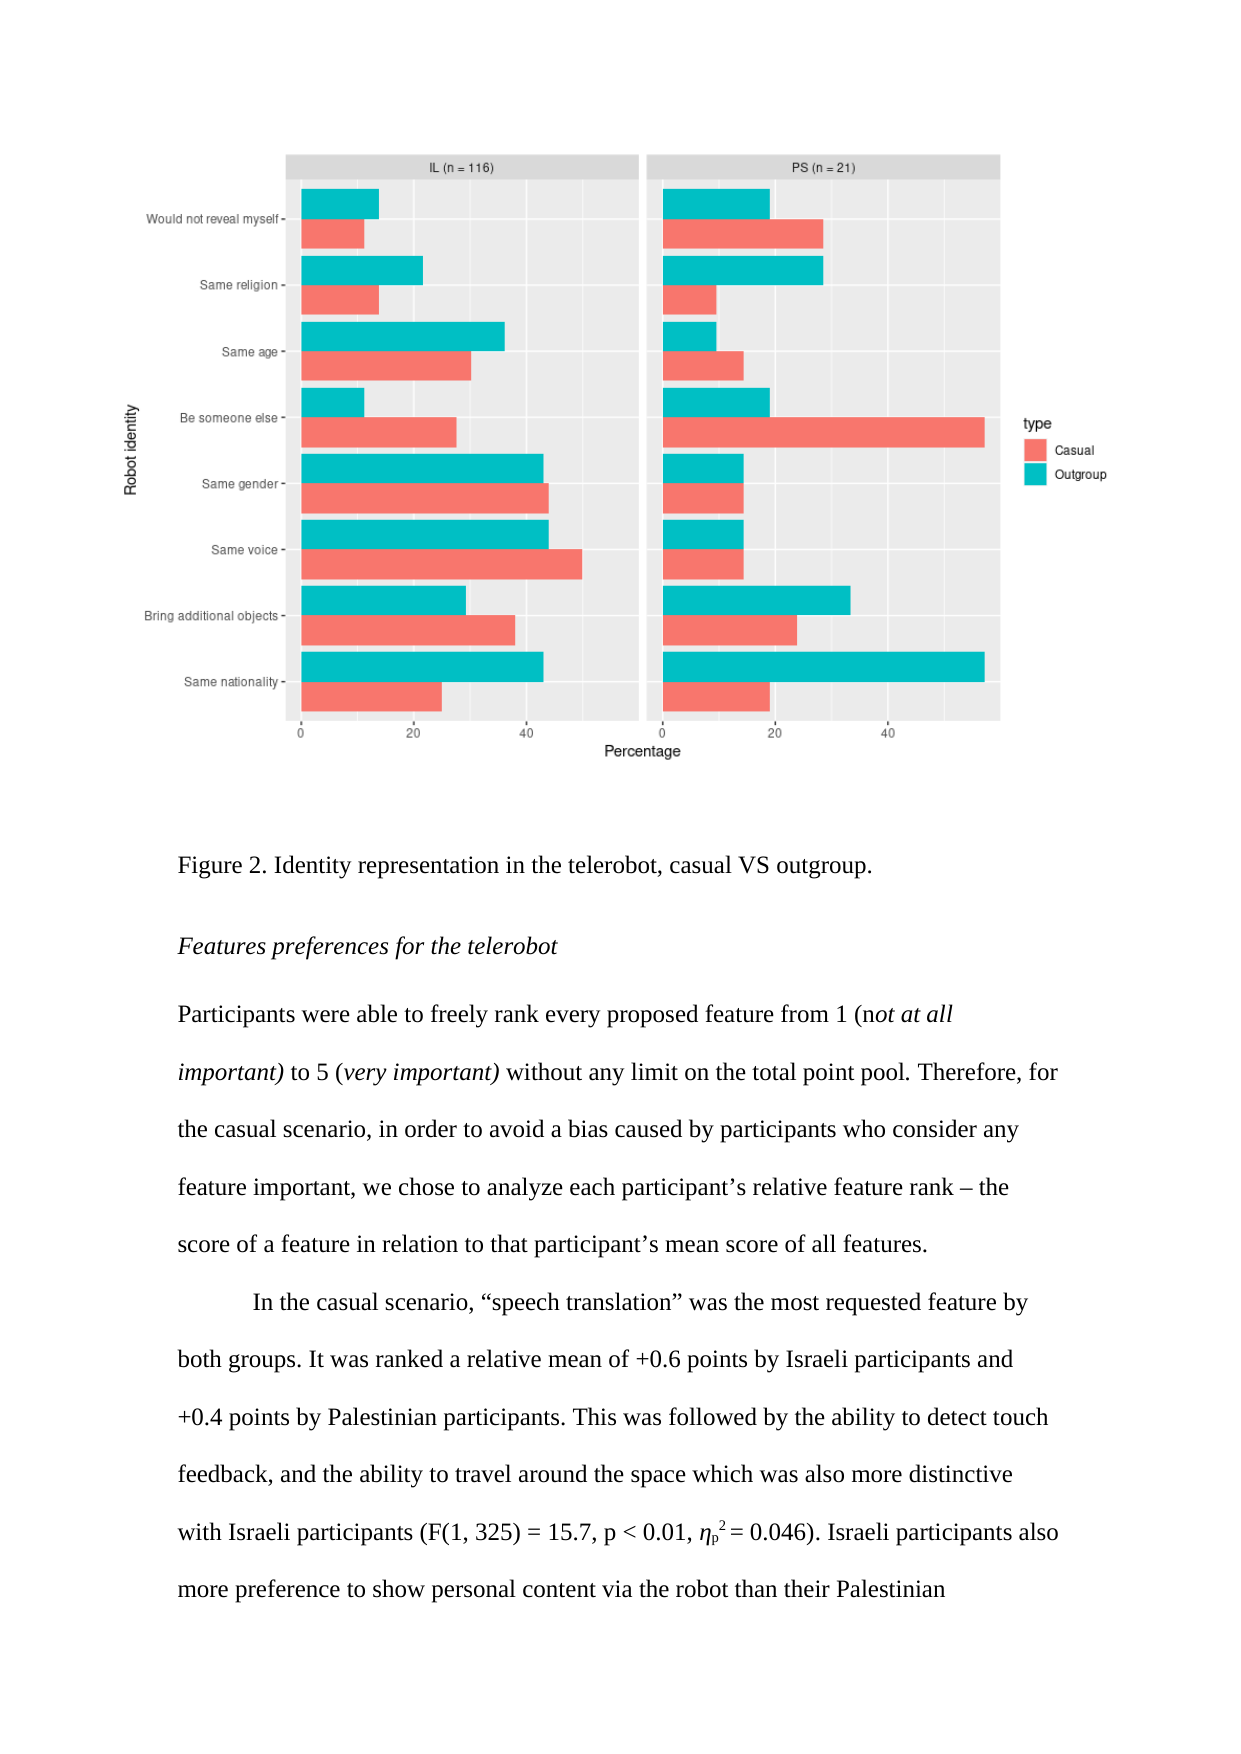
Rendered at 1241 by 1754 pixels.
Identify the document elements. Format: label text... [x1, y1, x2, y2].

picture [117, 147, 1123, 768]
text Participants were able to freely rank every proposed feature from 1 (not at all important) to 5 (very important) without any limit on the total point pool. Therefore, for the casual scenario, in order to avoid a bias caused by participants who consider any feature important, we chose to analyze each participant’s relative feature rank – the score of a feature in relation to that participant’s mean score of all features. [177, 999, 1063, 1258]
text Figure 2. Identity representation in the telerobot, casual VS outgroup. [177, 851, 1063, 879]
text In the casual scenario, “speech translation” was the most requested feature by both groups. It was ranked a relative mean of +0.6 points by Israeli participants and +0.4 points by Palestinian participants. This was followed by the ability to detect touch feedback, and the ability to travel around the space which was also more distinctive with Israeli participants (F(1, 325) = 15.7, p < 0.01, ηp2 = 0.046). Israeli participants also more preference to show personal content via the robot than their Palestinian [177, 1287, 1063, 1603]
subtitle Features preferences for the telerobot [177, 931, 1004, 960]
